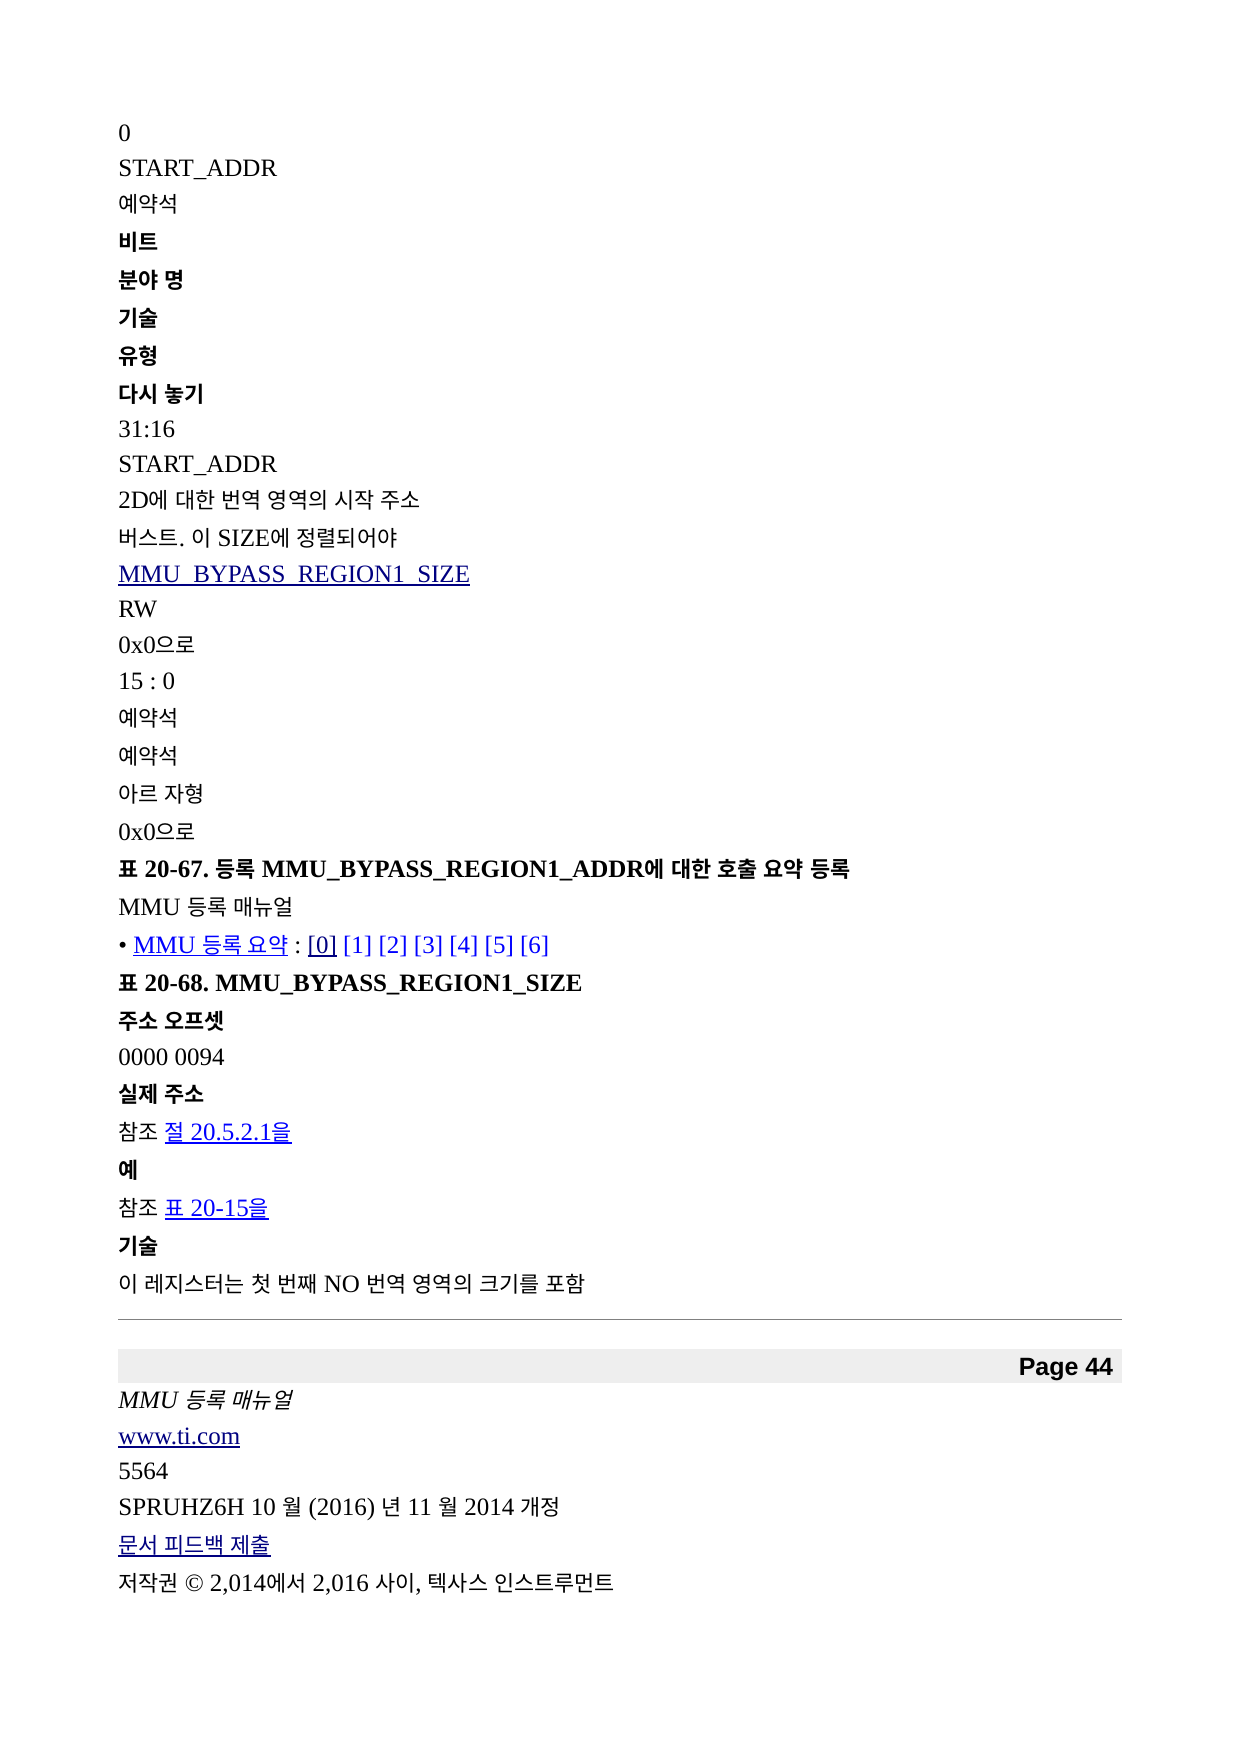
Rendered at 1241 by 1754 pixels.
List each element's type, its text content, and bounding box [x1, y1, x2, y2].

text 다시 놓기 [118, 377, 1122, 408]
text 0 [118, 118, 1122, 147]
text 실제 주소 [118, 1077, 1122, 1108]
text 기술 [118, 301, 1122, 332]
text 0000 0094 [118, 1042, 1122, 1071]
text SPRUHZ6H 10 월 (2016) 년 11 월 2014 개정 [118, 1490, 1122, 1522]
text 예약석 [118, 739, 1122, 770]
text 참조 절 20.5.2.1을 [118, 1114, 1122, 1146]
text 표 20-68. MMU_BYPASS_REGION1_SIZE [118, 966, 1122, 998]
text 15 : 0 [118, 666, 1122, 695]
table_header Page 44 [118, 1349, 1122, 1383]
text 5564 [118, 1456, 1122, 1484]
text 예약석 [118, 187, 1122, 219]
text 비트 [118, 225, 1122, 257]
text 유형 [118, 339, 1122, 370]
text MMU 등록 매뉴얼 [118, 890, 1122, 922]
text 문서 피드백 제출 [118, 1528, 1122, 1560]
text RW [118, 594, 1122, 623]
text 저작권 © 2,014에서 2,016 사이, 텍사스 인스트루먼트 [118, 1566, 1122, 1598]
text START_ADDR [118, 153, 1122, 181]
text 0x0으로 [118, 814, 1122, 846]
text MMU_BYPASS_REGION1_SIZE [118, 559, 1122, 588]
text • MMU 등록 요약 : [0] [1] [2] [3] [4] [5] [6] [118, 928, 1122, 960]
text 주소 오프셋 [118, 1004, 1122, 1036]
text 표 20-67. 등록 MMU_BYPASS_REGION1_ADDR에 대한 호출 요약 등록 [118, 852, 1122, 884]
text MMU 등록 매뉴얼 [118, 1383, 1122, 1415]
text 2D에 대한 번역 영역의 시작 주소 [118, 483, 1122, 515]
text 0x0으로 [118, 628, 1122, 660]
text 분야 명 [118, 263, 1122, 294]
text 버스트. 이 SIZE에 정렬되어야 [118, 521, 1122, 553]
text 참조 표 20-15을 [118, 1191, 1122, 1222]
text www.ti.com [118, 1421, 1122, 1450]
text START_ADDR [118, 449, 1122, 478]
text 기술 [118, 1229, 1122, 1260]
text 이 레지스터는 첫 번째 NO 번역 영역의 크기를 포함 [118, 1267, 1122, 1298]
text 예약석 [118, 701, 1122, 732]
text 아르 자형 [118, 777, 1122, 808]
text 31:16 [118, 414, 1122, 443]
text 예 [118, 1153, 1122, 1184]
